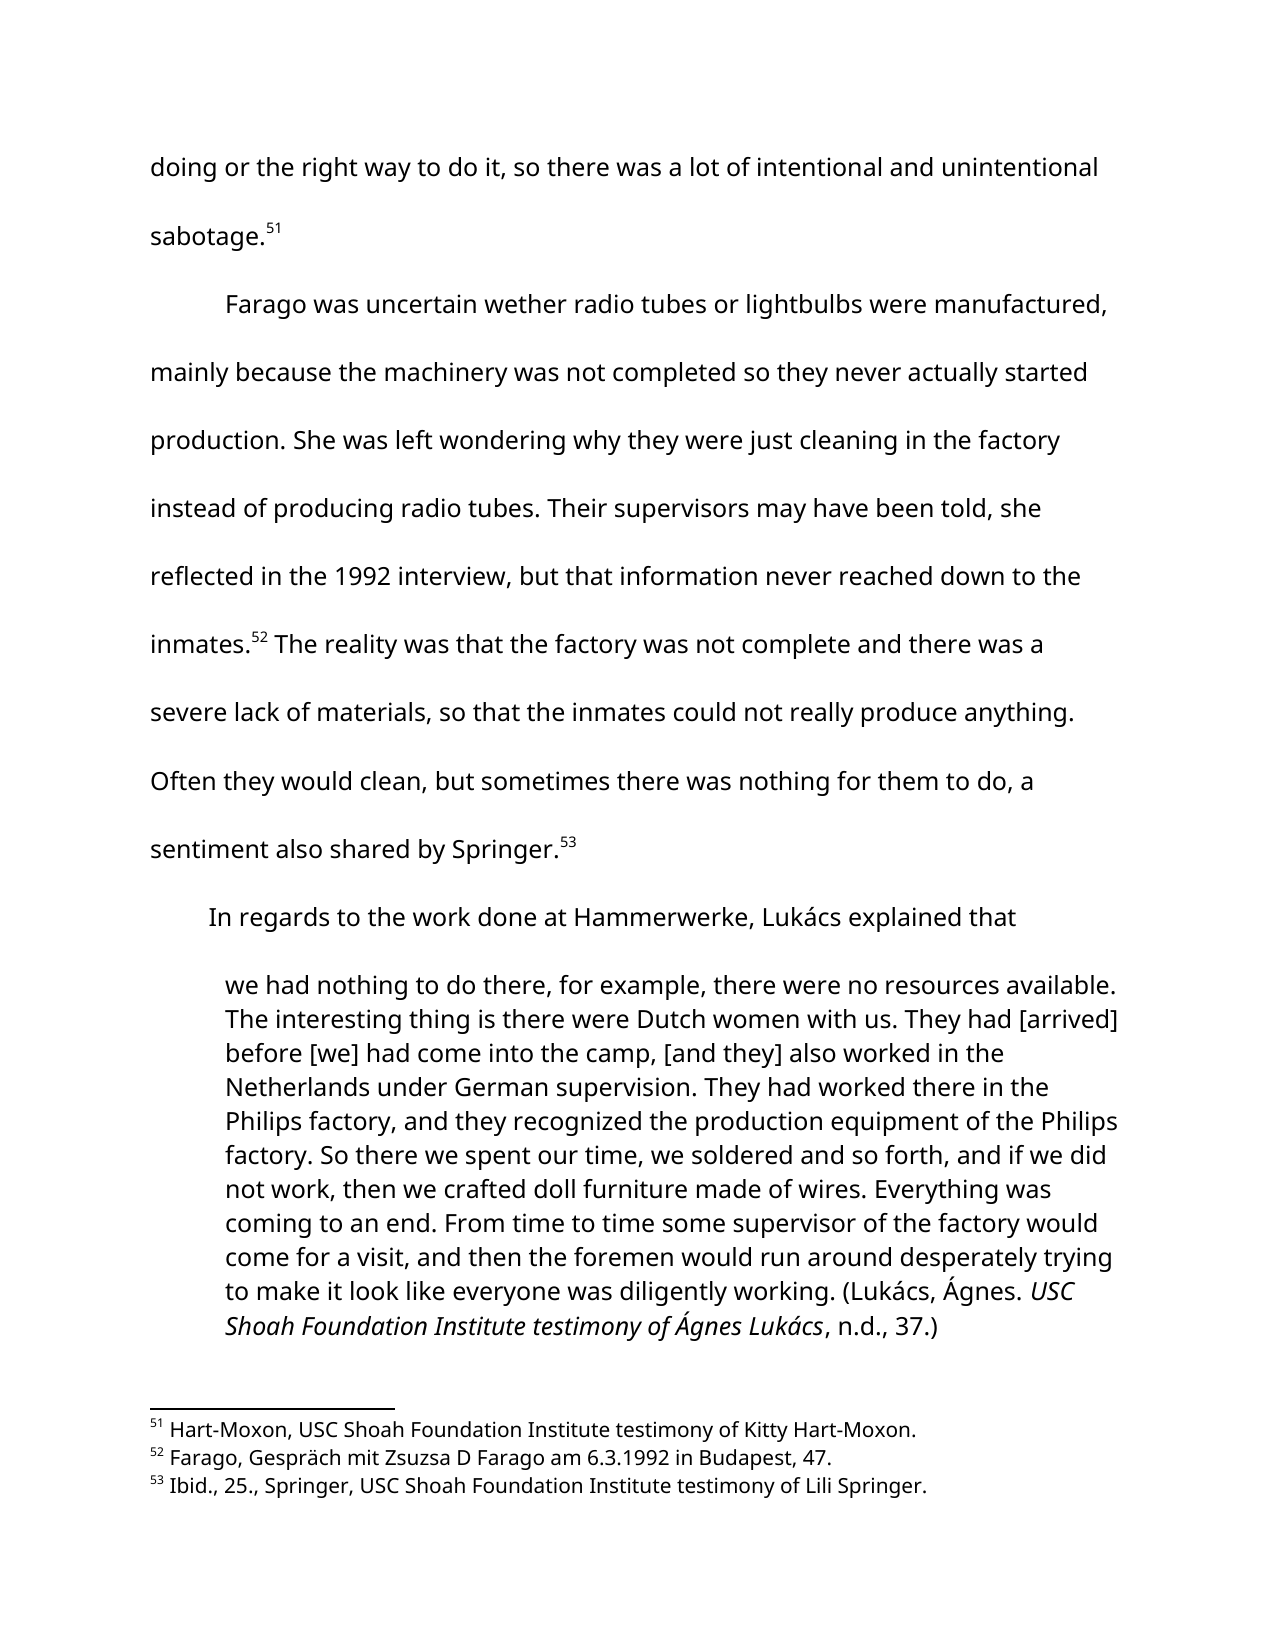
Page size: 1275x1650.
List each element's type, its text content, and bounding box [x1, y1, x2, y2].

text Hart-Moxon, USC Shoah Foundation Institute testimony of Kitty Hart-Moxon. [150, 1415, 1125, 1443]
text Ibid., 25., Springer, USC Shoah Foundation Institute testimony of Lili Springer. [150, 1472, 1125, 1500]
text Farago, Gespräch mit Zsuzsa D Farago am 6.3.1992 in Budapest, 47. [150, 1443, 1125, 1472]
text we had nothing to do there, for example, there were no resources available. The interesting thing is there were Dutch women with us. They had [arrived] before [we] had come into the camp, [and they] also worked in the Netherlands under German supervision. They had worked there in the Philips factory, and they recognized the production equipment of the Philips factory. So there we spent our time, we soldered and so forth, and if we did not work, then we crafted doll furniture made of wires. Everything was coming to an end. From time to time some supervisor of the factory would come for a visit, and then the foremen would run around desperately trying to make it look like everyone was diligently working. (Lukács, Ágnes. USC Shoah Foundation Institute testimony of Ágnes Lukács, n.d., 37.) [225, 967, 1125, 1342]
text doing or the right way to do it, so there was a lot of intentional and unintentional sabotage. [150, 150, 1125, 252]
text In regards to the work done at Hammerwerke, Lukács explained that [150, 899, 1125, 933]
text Farago was uncertain wether radio tubes or lightbulbs were manufactured, mainly because the machinery was not completed so they never actually started production. She was left wondering why they were just cleaning in the factory instead of producing radio tubes. Their supervisors may have been told, she reflected in the 1992 interview, but that information never reached down to the inmates. The reality was that the factory was not complete and there was a severe lack of materials, so that the inmates could not really produce anything. Often they would clean, but sometimes there was nothing for them to do, a sentiment also shared by Springer. [150, 286, 1125, 865]
